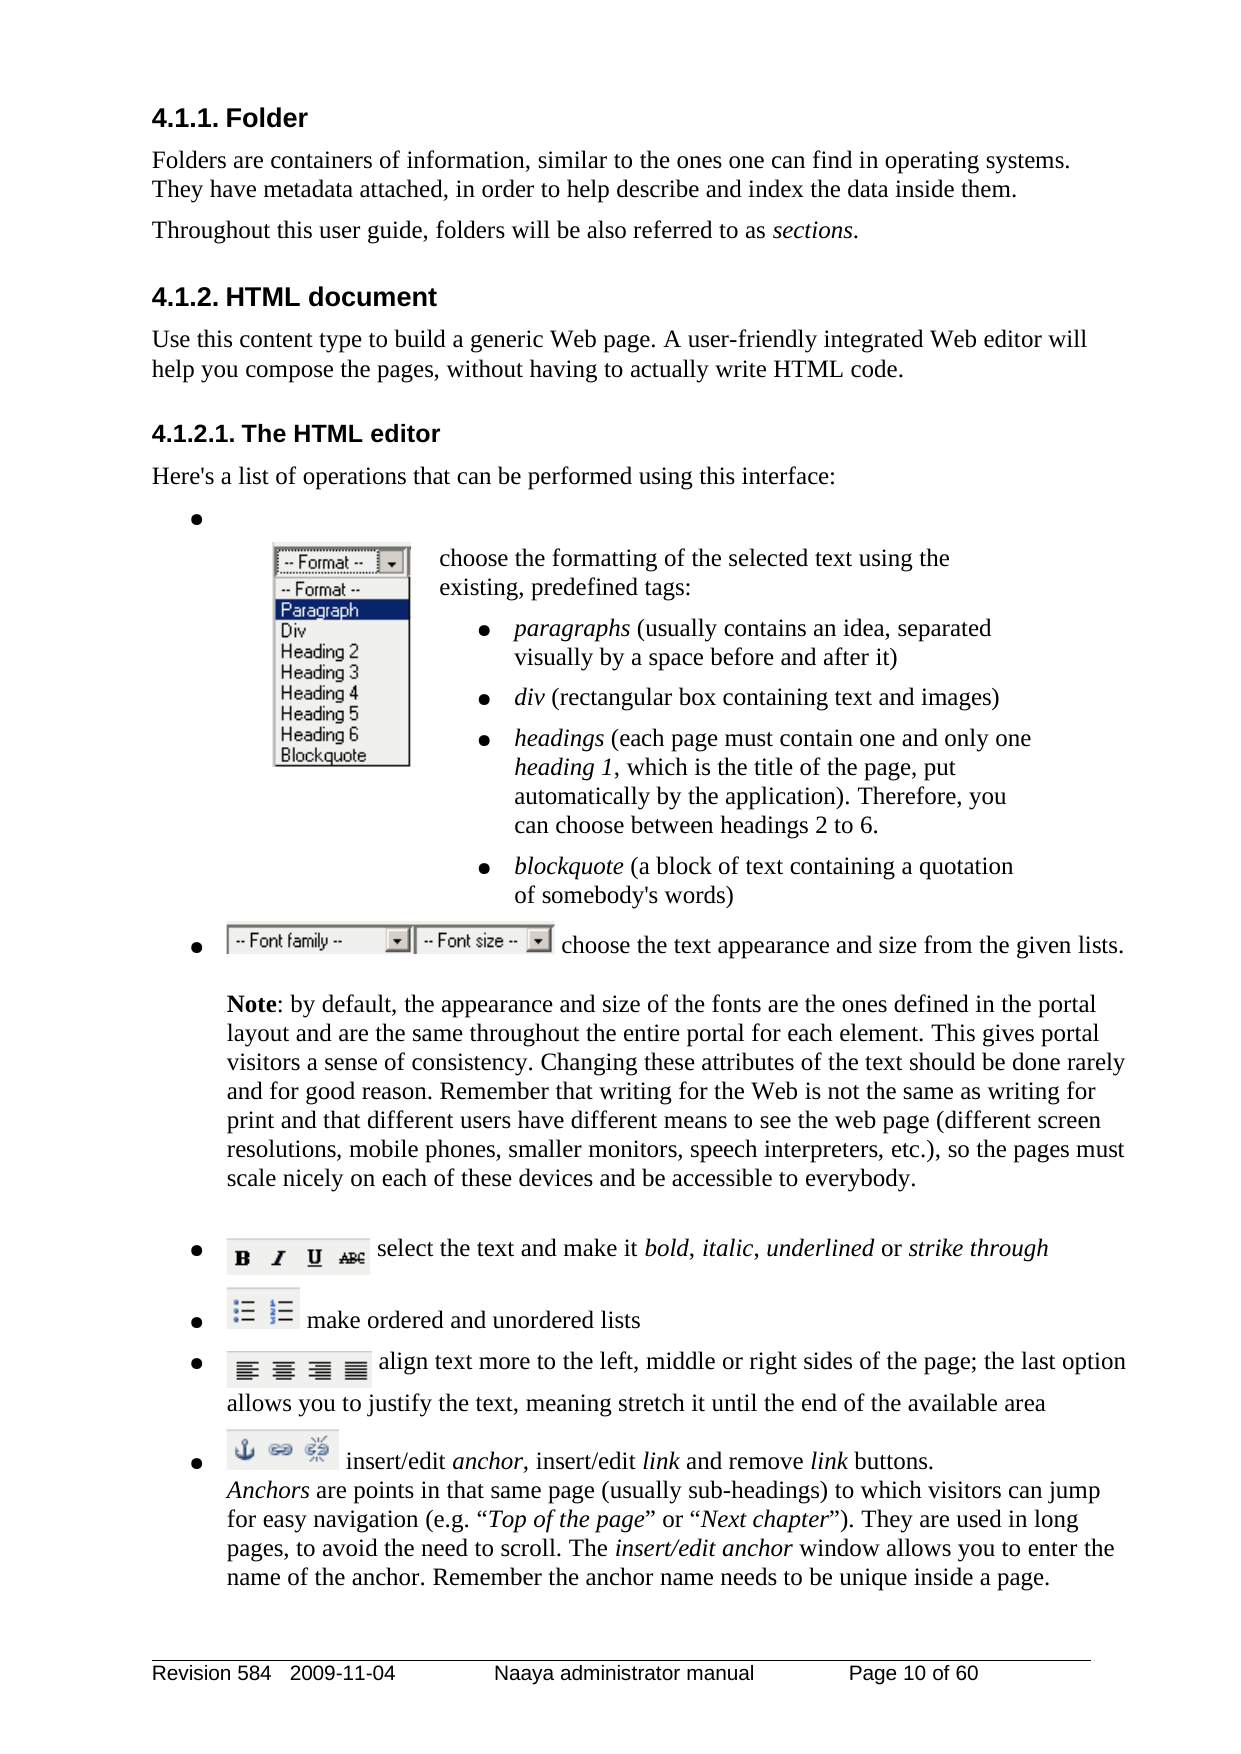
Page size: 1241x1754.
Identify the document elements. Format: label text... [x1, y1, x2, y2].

list insert/edit anchor, insert/edit link and remove link buttons. Anchors are points in that same page (usually sub-headings) to which visitors can jump for easy navigation (e.g. “Top of the page” or “Next chapter”). They are used in long pages, to avoid the need to scroll. The insert/edit anchor window allows you to enter the name of the anchor. Remember the anchor name needs to be unique inside a page. [189, 1429, 1128, 1591]
text Here's a list of operations that can be performed using this interface: [152, 461, 1128, 490]
list choose the text appearance and size from the given lists. Note: by default, the appearance and size of the fonts are the ones defined in the portal layout and are the same throughout the entire portal for each element. This gives portal visitors a sense of consistency. Changing these attributes of the text should be done rarely and for good reason. Remember that writing for the Web is not the same as writing for print and that different users have different means to see the web page (different screen resolutions, mobile phones, smaller monitors, speech interpreters, etc.), so the pages must scale nicely on each of these devices and be accessible to everybody. [189, 921, 1128, 1221]
subtitle The HTML editor [152, 419, 1128, 448]
table_header [269, 543, 439, 921]
subtitle HTML document [152, 281, 1128, 312]
text Folders are containers of information, similar to the ones one can find in operating systems. They have metadata attached, in order to help describe and index the data inside them. [152, 145, 1128, 203]
picture [226, 921, 555, 954]
subtitle Folder [152, 102, 1128, 133]
text Throughout this user guide, folders will be also referred to as sections. [152, 215, 1128, 244]
text Use this content type to build a generic Web page. A user-friendly integrated Web editor will help you compose the pages, without having to actually write HTML code. [152, 324, 1128, 382]
picture [226, 1428, 339, 1470]
table_header choose the formatting of the selected text using the existing, predefined tags: paragraphs (usually contains an idea, separated visually by a space before and after it) div (rectangular box containing text and images) headings (each page must contain one and only one heading 1, which is the title of the page, put automatically by the application). Therefore, you can choose between headings 2 to 6. blockquote (a block of text containing a quotation of somebody's words) [439, 543, 1034, 921]
list select the text and make it bold, italic, underlined or strike through [189, 1233, 1128, 1275]
list make ordered and unordered lists [189, 1287, 1128, 1334]
picture [226, 1237, 371, 1275]
list align text more to the left, middle or right sides of the page; the last option allows you to justify the text, meaning stretch it until the end of the available area [189, 1346, 1128, 1417]
picture [226, 1351, 372, 1388]
